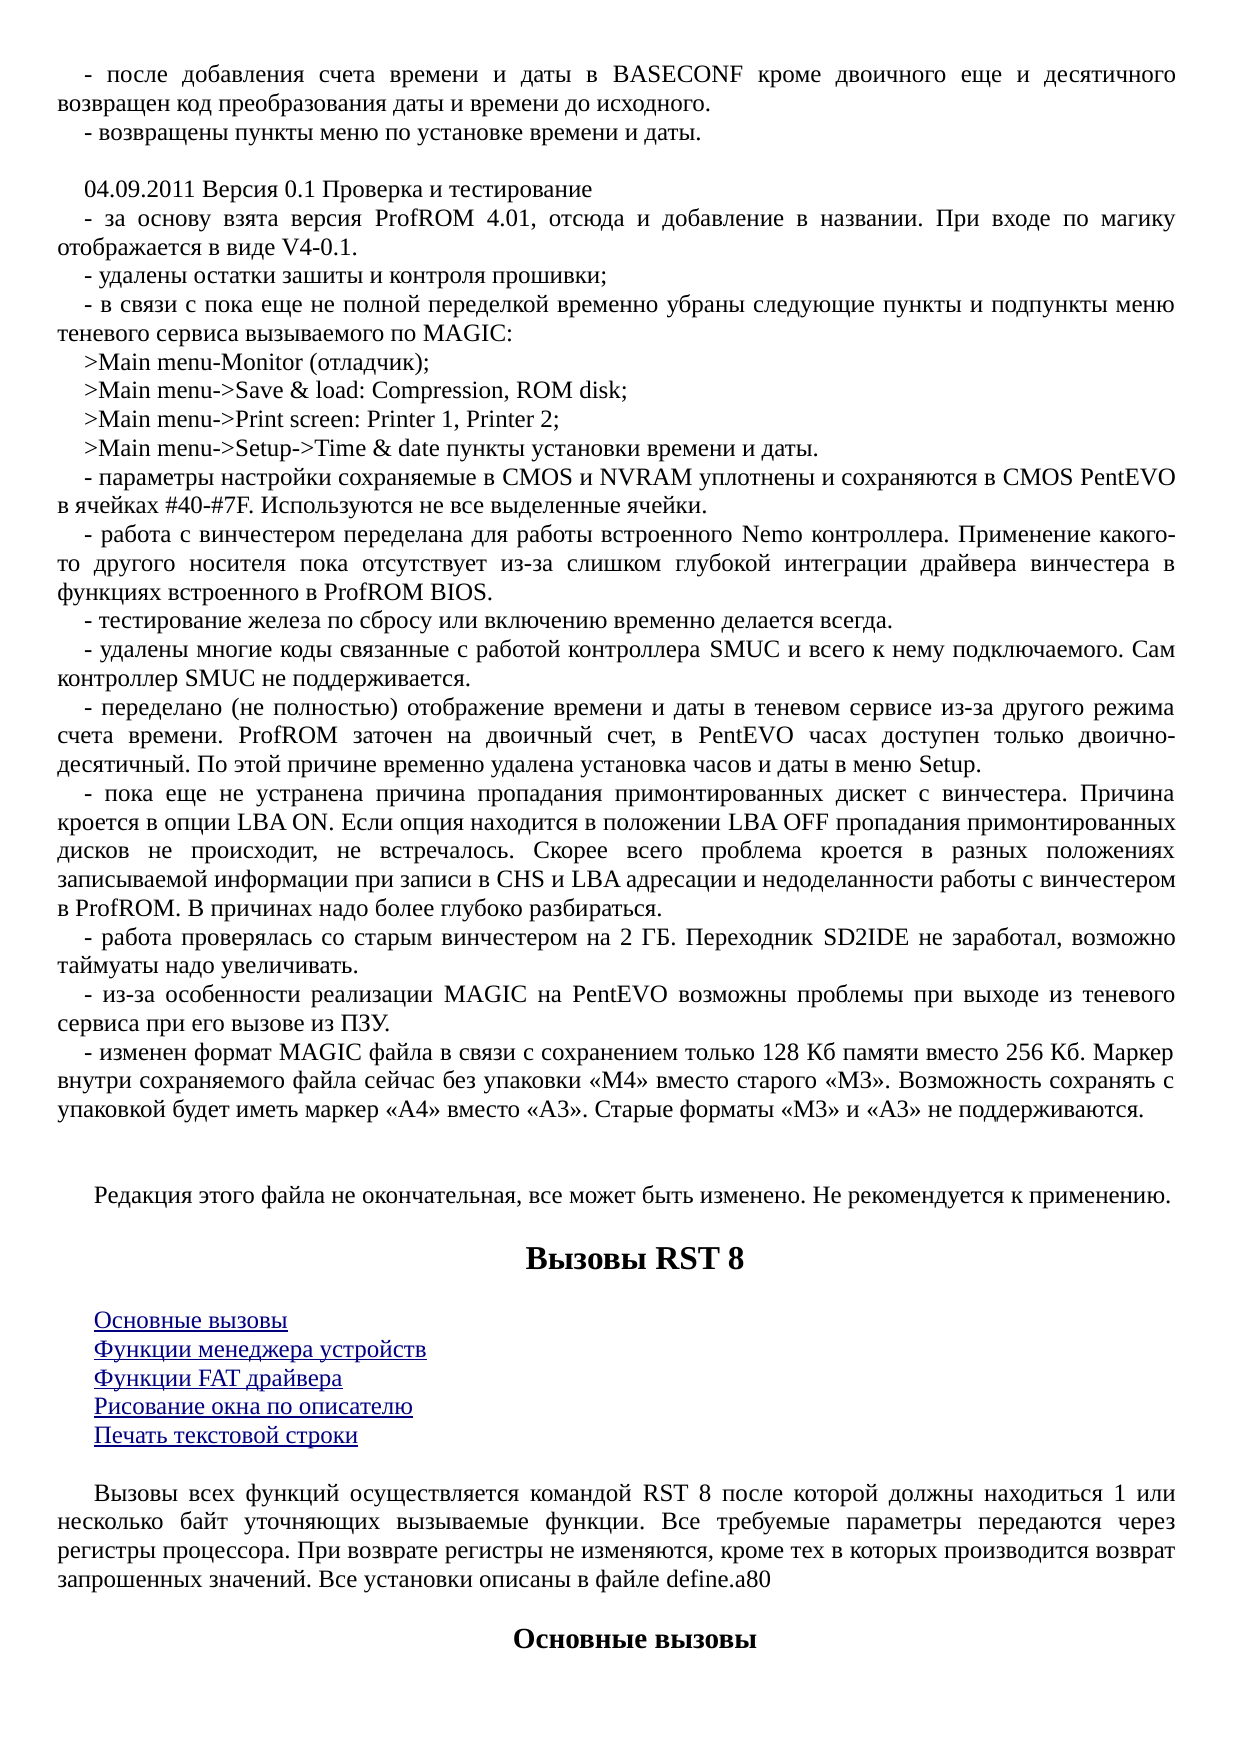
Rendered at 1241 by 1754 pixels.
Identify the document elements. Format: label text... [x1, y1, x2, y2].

text >Main menu-Monitor (отладчик); [57, 347, 1176, 376]
text >Main menu->Save & load: Compression, ROM disk; [57, 376, 1176, 404]
text - из-за особенности реализации MAGIC на PentEVO возможны проблемы при выходе из теневого сервиса при его вызове из ПЗУ. [57, 979, 1176, 1037]
text - тестирование железа по сбросу или включению временно делается всегда. [57, 606, 1176, 634]
text - работа проверялась со старым винчестером на 2 ГБ. Переходник SD2IDE не заработал, возможно таймуаты надо увеличивать. [57, 922, 1176, 979]
text Основные вызовы [57, 1305, 1176, 1334]
text - удалены остатки зашиты и контроля прошивки; [57, 261, 1176, 289]
text - переделано (не полностью) отображение времени и даты в теневом сервисе из-за другого режима счета времени. ProfROM заточен на двоичный счет, в PentEVO часах доступен только двоично-десятичный. По этой причине временно удалена установка часов и даты в меню Setup. [57, 692, 1176, 778]
text >Main menu->Print screen: Printer 1, Printer 2; [57, 404, 1176, 433]
text Функции менеджера устройств [57, 1334, 1176, 1363]
text - за основу взята версия ProfROM 4.01, отсюда и добавление в названии. При входе по магику отображается в виде V4-0.1. [57, 203, 1176, 261]
text - изменен формат MAGIC файла в связи с сохранением только 128 Кб памяти вместо 256 Кб. Маркер внутри сохраняемого файла сейчас без упаковки «M4» вместо старого «M3». Возможность сохранять с упаковкой будет иметь маркер «A4» вместо «A3». Старые форматы «M3» и «A3» не поддерживаются. [57, 1037, 1176, 1123]
text - после добавления счета времени и даты в BASECONF кроме двоичного еще и десятичного возвращен код преобразования даты и времени до исходного. [57, 59, 1176, 117]
text - пока еще не устранена причина пропадания примонтированных дискет с винчестера. Причина кроется в опции LBA ON. Если опция находится в положении LBA OFF пропадания примонтированных дисков не происходит, не встречалось. Скорее всего проблема кроется в разных положениях записываемой информации при записи в CHS и LBA адресации и недоделанности работы с винчестером в ProfROM. В причинах надо более глубоко разбираться. [57, 778, 1176, 922]
text >Main menu->Setup->Time & date пункты установки времени и даты. [57, 433, 1176, 462]
text - возвращены пункты меню по установке времени и даты. [57, 117, 1176, 146]
text Функции FAT драйвера [57, 1363, 1176, 1391]
text Основные вызовы [57, 1621, 1176, 1655]
text Редакция этого файла не окончательная, все может быть изменено. Не рекомендуется к применению. [57, 1181, 1176, 1209]
text Рисование окна по описателю [57, 1391, 1176, 1420]
text 04.09.2011 Версия 0.1 Проверка и тестирование [57, 174, 1176, 203]
text Вызовы всех функций осуществляется командой RST 8 после которой должны находиться 1 или несколько байт уточняющих вызываемые функции. Все требуемые параметры передаются через регистры процессора. При возврате регистры не изменяются, кроме тех в которых производится возврат запрошенных значений. Все установки описаны в файле define.a80 [57, 1478, 1176, 1593]
text - удалены многие коды связанные с работой контроллера SMUC и всего к нему подключаемого. Сам контроллер SMUC не поддерживается. [57, 634, 1176, 692]
text - в связи с пока еще не полной переделкой временно убраны следующие пункты и подпункты меню теневого сервиса вызываемого по MAGIC: [57, 289, 1176, 347]
text - параметры настройки сохраняемые в CMOS и NVRAM уплотнены и сохраняются в CMOS PentEVO в ячейках #40-#7F. Используются не все выделенные ячейки. [57, 462, 1176, 519]
text - работа с винчестером переделана для работы встроенного Nemo контроллера. Применение какого-то другого носителя пока отсутствует из-за слишком глубокой интеграции драйвера винчестера в функциях встроенного в ProfROM BIOS. [57, 519, 1176, 606]
text Вызовы RST 8 [57, 1238, 1176, 1276]
text Печать текстовой строки [57, 1420, 1176, 1449]
